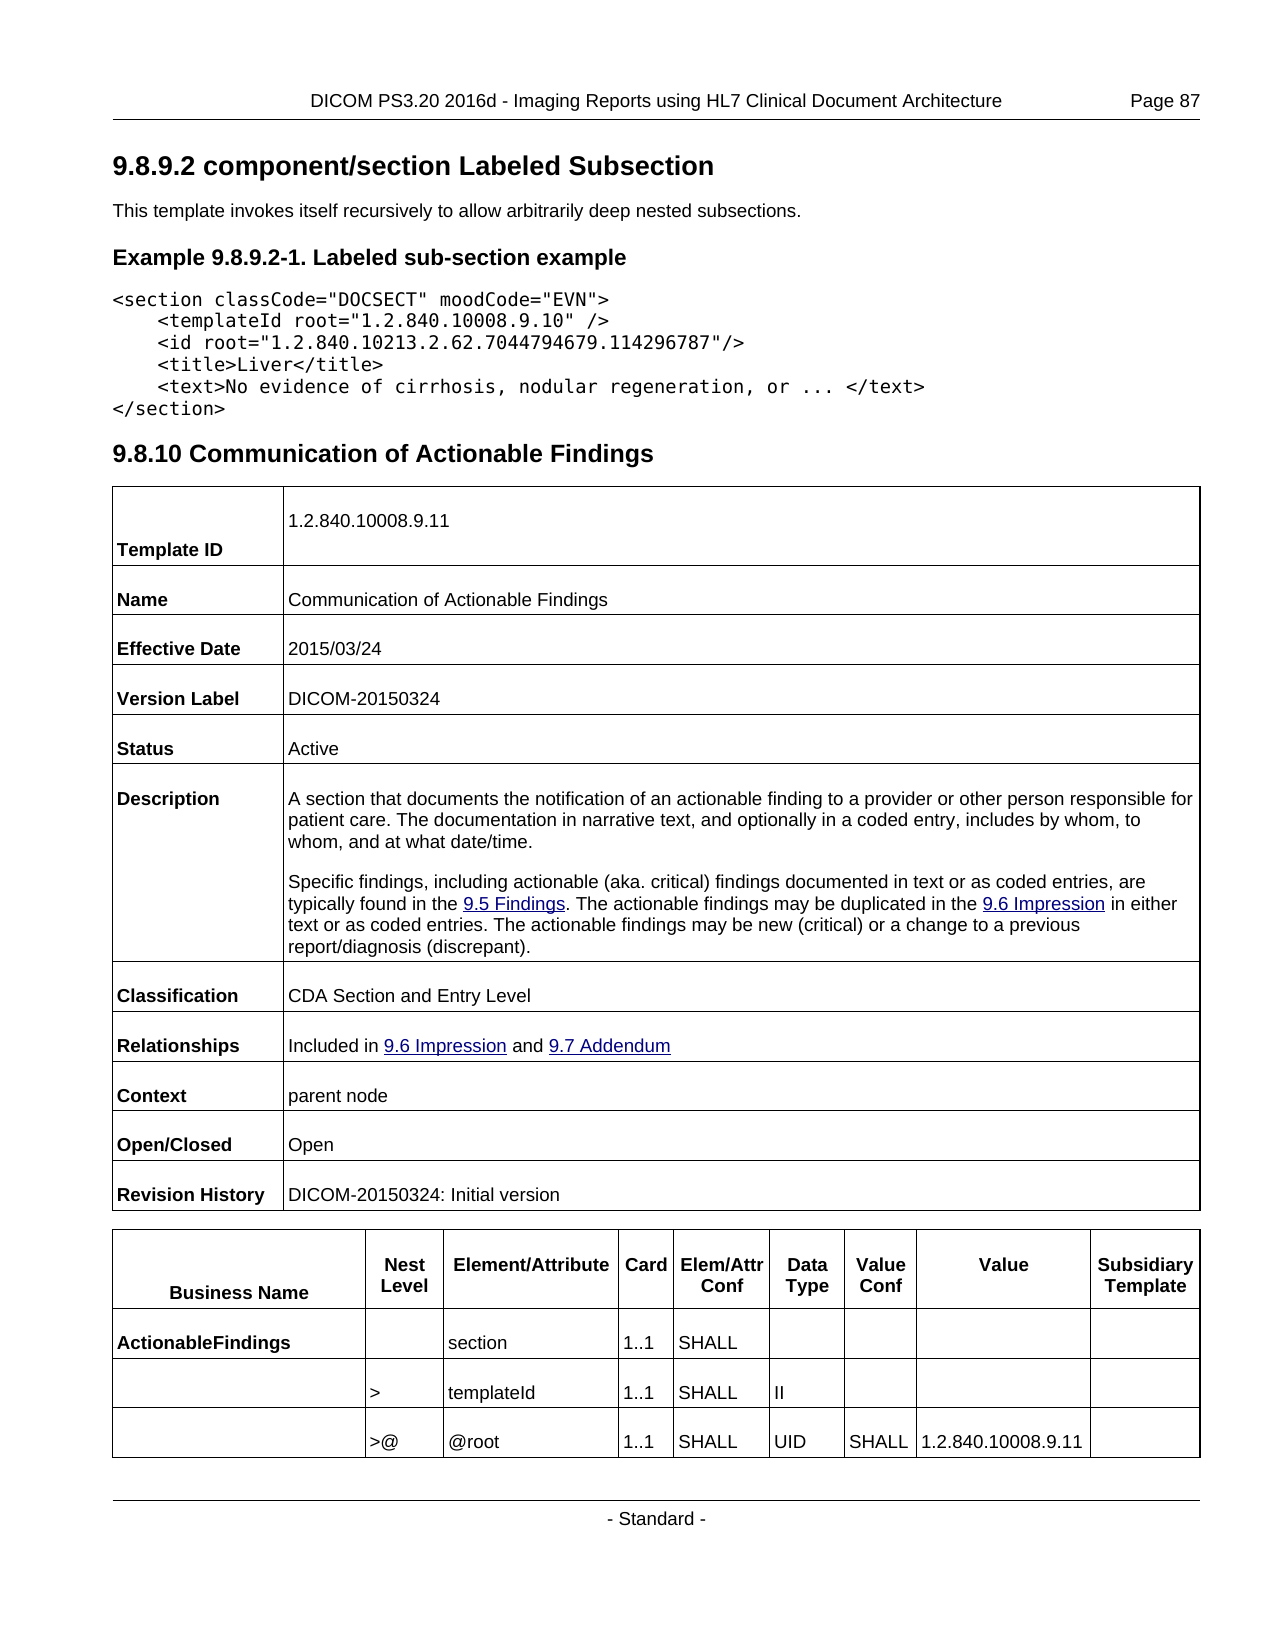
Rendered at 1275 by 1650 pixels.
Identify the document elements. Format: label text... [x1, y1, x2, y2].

table_cell II [770, 1359, 844, 1407]
table_cell SHALL [674, 1309, 769, 1357]
table_cell [770, 1309, 844, 1357]
table_cell Description [113, 764, 283, 961]
table_header Elem/Attr Conf [674, 1230, 769, 1308]
table_cell Relationships [113, 1012, 283, 1061]
table_header Template ID [113, 487, 283, 564]
table_cell parent node [284, 1062, 1199, 1110]
table_cell template​Id [444, 1359, 618, 1407]
text 9.8.10 Communication of Actionable Findings [112, 439, 1200, 467]
table_cell DICOM-20150324: Initial version [284, 1161, 1199, 1209]
table_header Data Type [770, 1230, 844, 1308]
table_cell Context [113, 1062, 283, 1110]
table_cell [1091, 1359, 1199, 1407]
table_header Value Conf [845, 1230, 916, 1308]
table_cell [113, 1359, 365, 1407]
table_cell SHALL [674, 1408, 769, 1457]
table_cell Communication of Actionable Findings [284, 566, 1199, 614]
table_cell [366, 1309, 443, 1357]
table_cell Actionable​Findings [113, 1309, 365, 1357]
table_cell Name [113, 566, 283, 614]
table_cell SHALL [845, 1408, 916, 1457]
table_cell A section that documents the notification of an actionable finding to a provider or other person responsible for patient care. The documentation in narrative text, and optionally in a coded entry, includes by whom, to whom, and at what date/time. Specific findings, including actionable (aka. critical) findings documented in text or as coded entries, are typically found in the 9.5 Findings. The actionable findings may be duplicated in the 9.6 Impression in either text or as coded entries. The actionable findings may be new (critical) or a change to a previous report/diagnosis (discrepant). [284, 764, 1199, 961]
table_cell 1..1 [619, 1309, 673, 1357]
table_cell [1091, 1408, 1199, 1457]
table_header Business Name [113, 1230, 365, 1308]
table_cell SHALL [674, 1359, 769, 1407]
table_cell DICOM-20150324 [284, 665, 1199, 714]
table_cell Revision History [113, 1161, 283, 1209]
table_cell > [366, 1359, 443, 1407]
text <section classCode="DOCSECT" moodCode="EVN"> <templateId root="1.2.840.10008.9.10" /> <id root="1.2.840.10213.2.62.7044794679.114296787"/> <title>Liver</title> <text>No evidence of cirrhosis, nodular regeneration, or ... </text> </section> [112, 289, 1200, 420]
table_cell Open [284, 1111, 1199, 1160]
table_cell @root [444, 1408, 618, 1457]
table_cell >@ [366, 1408, 443, 1457]
table_header Nest Level [366, 1230, 443, 1308]
table_cell Effective Date [113, 615, 283, 664]
table_cell CDA Section and Entry Level [284, 962, 1199, 1011]
table_cell [845, 1359, 916, 1407]
table_cell UID [770, 1408, 844, 1457]
table_cell Open/Closed [113, 1111, 283, 1160]
table_cell Version Label [113, 665, 283, 714]
table_cell Classification [113, 962, 283, 1011]
text 9.8.9.2 component/section Labeled Subsection [112, 150, 1200, 181]
table_cell 2015/03/24 [284, 615, 1199, 664]
table_cell 1..1 [619, 1408, 673, 1457]
table_cell 1..1 [619, 1359, 673, 1407]
text Example 9.8.9.2-1. Labeled sub-section example [112, 244, 1200, 270]
table_cell Included in 9.6 Impression and 9.7 Addendum [284, 1012, 1199, 1061]
table_cell [845, 1309, 916, 1357]
table_cell [1091, 1309, 1199, 1357]
table_header 1.2.840.10008.9.11 [284, 487, 1199, 564]
table_header Subsidiary Template [1091, 1230, 1199, 1308]
table_cell 1.2.840.10008.9.11 [917, 1408, 1090, 1457]
table_header Card [619, 1230, 673, 1308]
table_cell Status [113, 715, 283, 763]
table_cell Active [284, 715, 1199, 763]
table_cell section [444, 1309, 618, 1357]
table_header Value [917, 1230, 1090, 1308]
table_cell [917, 1359, 1090, 1407]
text This template invokes itself recursively to allow arbitrarily deep nested subsections. [112, 200, 1200, 222]
table_cell [113, 1408, 365, 1457]
table_cell [917, 1309, 1090, 1357]
table_header Element/​Attribute [444, 1230, 618, 1308]
